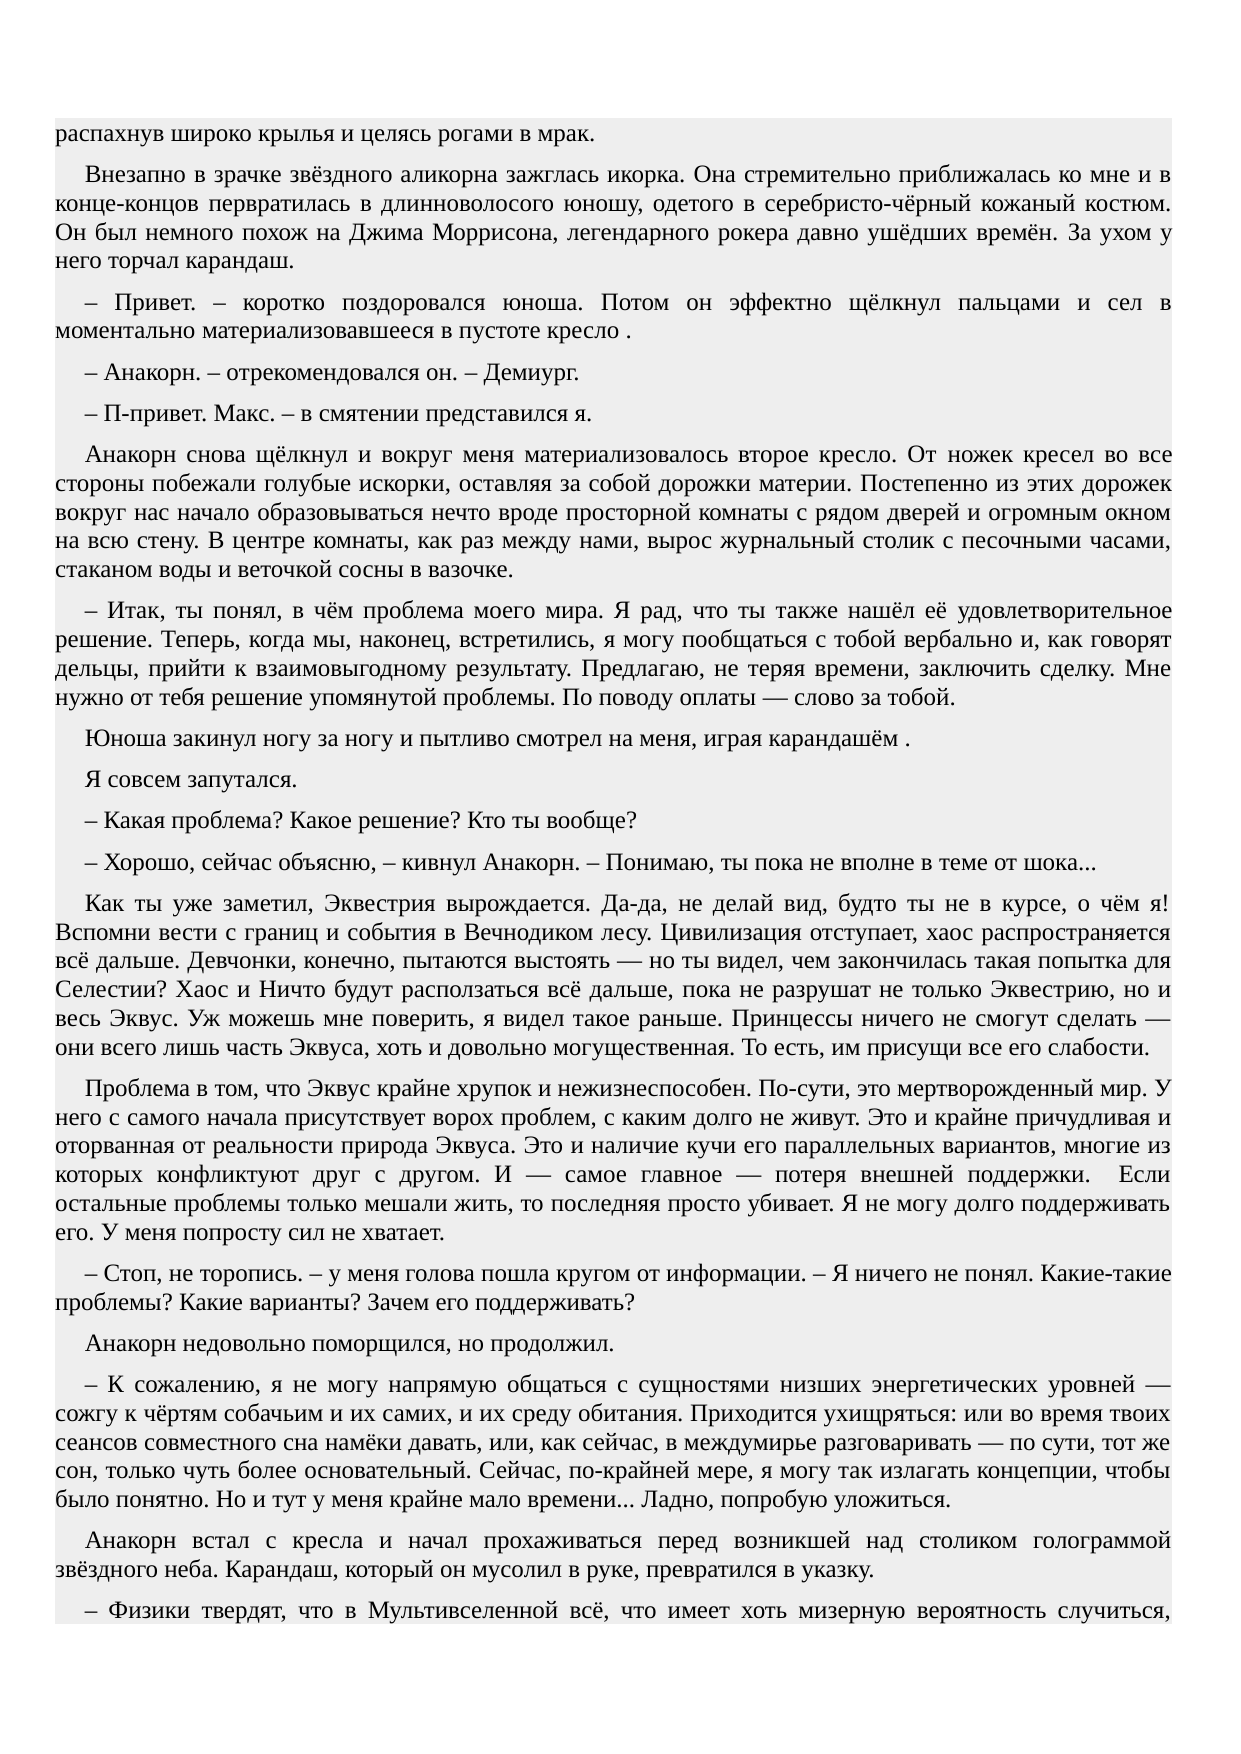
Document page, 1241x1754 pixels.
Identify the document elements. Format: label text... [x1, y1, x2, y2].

text Анакорн встал с кресла и начал прохаживаться перед возникшей над столиком голограммой звёздного неба. Карандаш, который он мусолил в руке, превратился в указку. [55, 1526, 1172, 1583]
text – Привет. – коротко поздоровался юноша. Потом он эффектно щёлкнул пальцами и сел в моментально материализовавшееся в пустоте кресло . [55, 287, 1172, 344]
text – Хорошо, сейчас объясню, – кивнул Анакорн. – Понимаю, ты пока не вполне в теме от шока... [55, 847, 1172, 876]
text – Стоп, не торопись. – у меня голова пошла кругом от информации. – Я ничего не понял. Какие-такие проблемы? Какие варианты? Зачем его поддерживать? [55, 1258, 1172, 1316]
text – Анакорн. – отрекомендовался он. – Демиург. [55, 357, 1172, 386]
text – Какая проблема? Какое решение? Кто ты вообще? [55, 806, 1172, 834]
text Анакорн недовольно поморщился, но продолжил. [55, 1328, 1172, 1357]
text – Итак, ты понял, в чём проблема моего мира. Я рад, что ты также нашёл её удовлетворительное решение. Теперь, когда мы, наконец, встретились, я могу пообщаться с тобой вербально и, как говорят дельцы, прийти к взаимовыгодному результату. Предлагаю, не теряя времени, заключить сделку. Мне нужно от тебя решение упомянутой проблемы. По поводу оплаты — слово за тобой. [55, 596, 1172, 711]
text – К сожалению, я не могу напрямую общаться с сущностями низших энергетических уровней — сожгу к чёртям собачьим и их самих, и их среду обитания. Приходится ухищряться: или во время твоих сеансов совместного сна намёки давать, или, как сейчас, в междумирье разговаривать — по сути, тот же сон, только чуть более основательный. Сейчас, по-крайней мере, я могу так излагать концепции, чтобы было понятно. Но и тут у меня крайне мало времени... Ладно, попробую уложиться. [55, 1369, 1172, 1513]
text распахнув широко крылья и целясь рогами в мрак. [55, 118, 1172, 147]
text Я совсем запутался. [55, 764, 1172, 793]
text – П-привет. Макс. – в смятении представился я. [55, 398, 1172, 427]
text Юноша закинул ногу за ногу и пытливо смотрел на меня, играя карандашём . [55, 723, 1172, 752]
text Как ты уже заметил, Эквестрия вырождается. Да-да, не делай вид, будто ты не в курсе, о чём я! Вспомни вести с границ и события в Вечнодиком лесу. Цивилизация отступает, хаос распространяется всё дальше. Девчонки, конечно, пытаются выстоять — но ты видел, чем закончилась такая попытка для Селестии? Хаос и Ничто будут расползаться всё дальше, пока не разрушат не только Эквестрию, но и весь Эквус. Уж можешь мне поверить, я видел такое раньше. Принцессы ничего не смогут сделать — они всего лишь часть Эквуса, хоть и довольно могущественная. То есть, им присущи все его слабости. [55, 888, 1172, 1061]
text – Физики твердят, что в Мультивселенной всё, что имеет хоть мизерную вероятность случиться, [55, 1596, 1172, 1624]
text Анакорн снова щёлкнул и вокруг меня материализовалось второе кресло. От ножек кресел во все стороны побежали голубые искорки, оставляя за собой дорожки материи. Постепенно из этих дорожек вокруг нас начало образовываться нечто вроде просторной комнаты с рядом дверей и огромным окном на всю стену. В центре комнаты, как раз между нами, вырос журнальный столик с песочными часами, стаканом воды и веточкой сосны в вазочке. [55, 439, 1172, 583]
text Внезапно в зрачке звёздного аликорна зажглась икорка. Она стремительно приближалась ко мне и в конце-концов первратилась в длинноволосого юношу, одетого в серебристо-чёрный кожаный костюм. Он был немного похож на Джима Моррисона, легендарного рокера давно ушёдших времён. За ухом у него торчал карандаш. [55, 159, 1172, 274]
text Проблема в том, что Эквус крайне хрупок и нежизнеспособен. По-сути, это мертворожденный мир. У него с самого начала присутствует ворох проблем, с каким долго не живут. Это и крайне причудливая и оторванная от реальности природа Эквуса. Это и наличие кучи его параллельных вариантов, многие из которых конфликтуют друг с другом. И — самое главное — потеря внешней поддержки. Если остальные проблемы только мешали жить, то последняя просто убивает. Я не могу долго поддерживать его. У меня попросту сил не хватает. [55, 1073, 1172, 1246]
